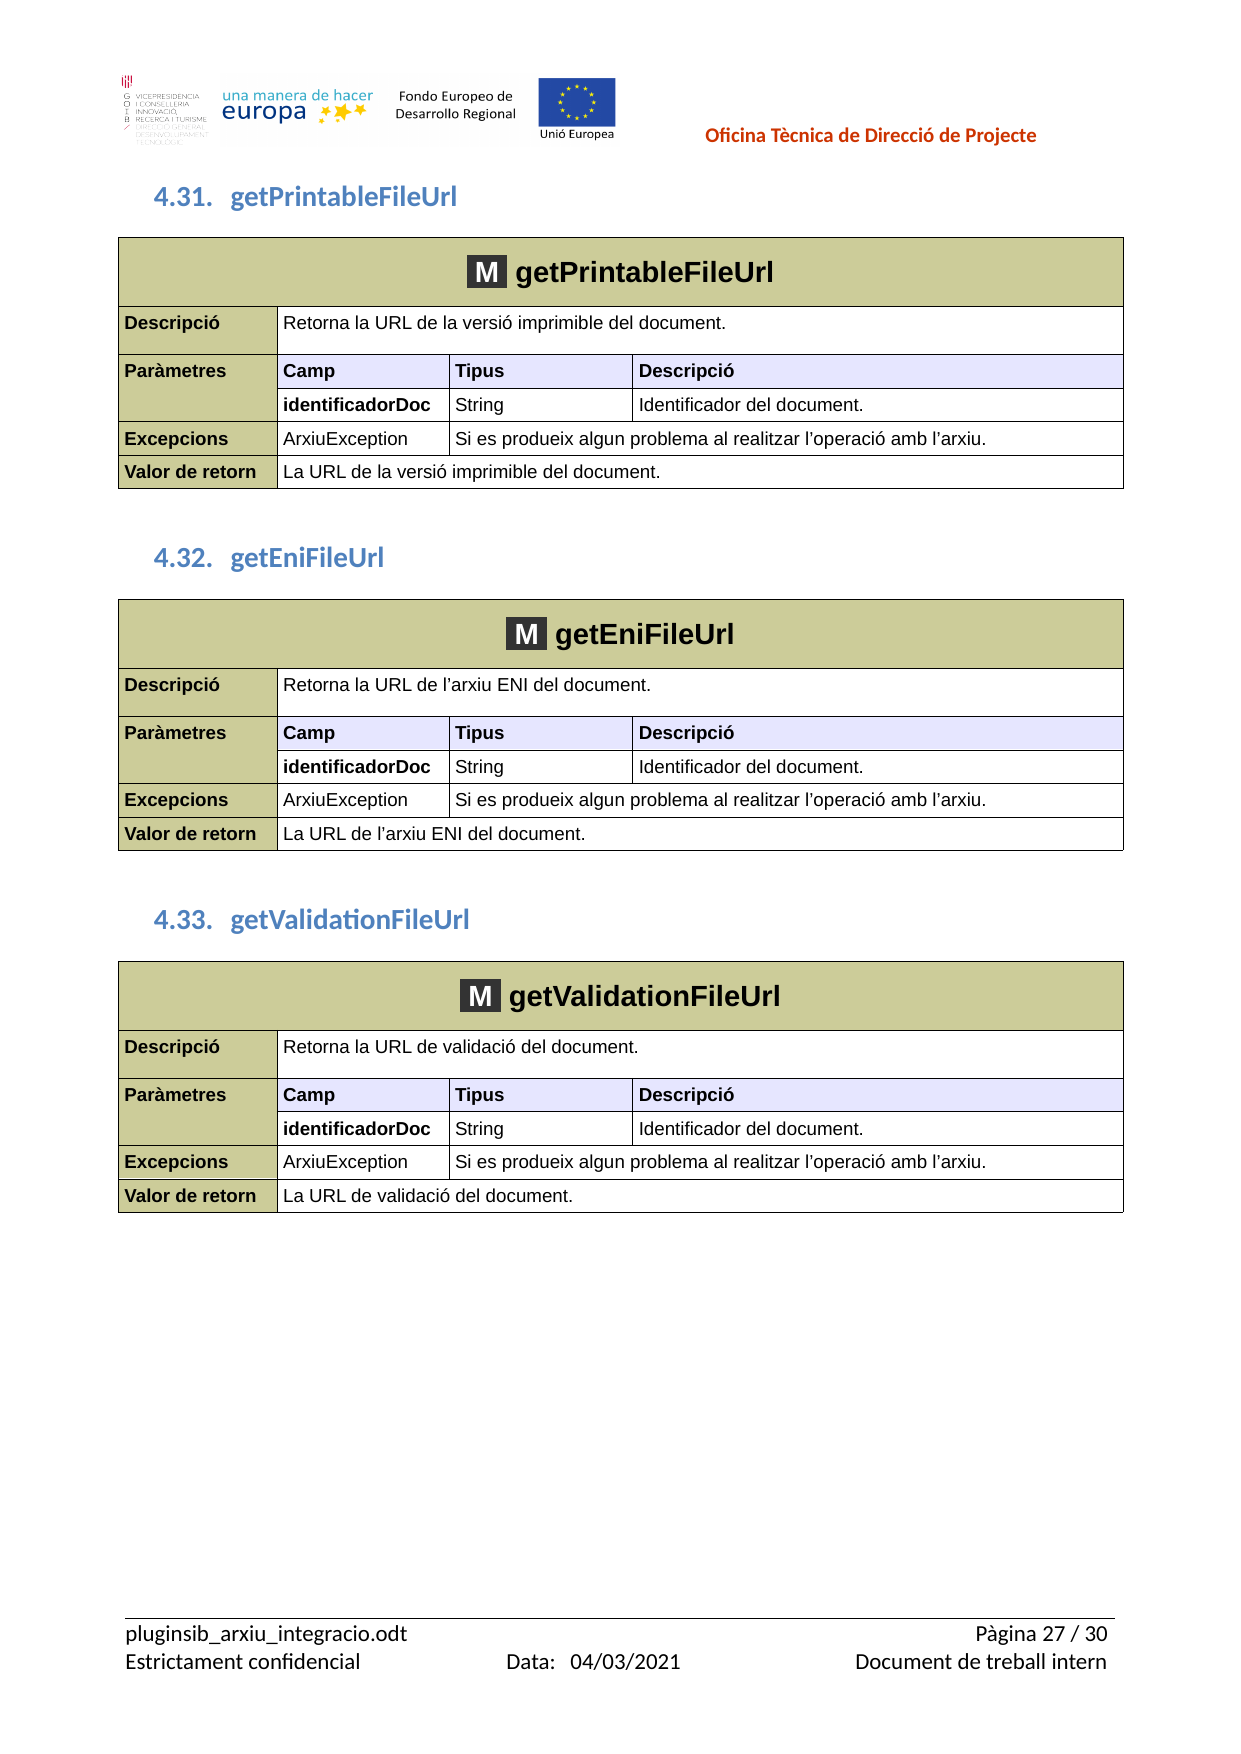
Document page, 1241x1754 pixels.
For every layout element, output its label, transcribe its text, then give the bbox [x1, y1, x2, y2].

table_cell Paràmetres [119, 1079, 277, 1145]
table_cell Descripció [633, 717, 1123, 749]
table_cell Camp [278, 717, 449, 749]
table_cell Identificador del document. [633, 389, 1123, 421]
table_cell La URL de validació del document. [278, 1180, 1123, 1212]
table_cell Excepcions [119, 784, 277, 817]
picture [118, 73, 213, 147]
subtitle getPrintableFileUrl [153, 178, 1122, 213]
table_cell Si es produeix algun problema al realitzar l’operació amb l’arxiu. [450, 1146, 1123, 1178]
table_cell La URL de la versió imprimible del document. [278, 456, 1123, 488]
table_cell Paràmetres [119, 355, 277, 421]
table_cell identificadorDoc [278, 751, 449, 783]
table_header M getPrintableFileUrl [119, 238, 1123, 306]
table_header M getValidationFileUrl [119, 962, 1123, 1030]
table_cell Valor de retorn [119, 818, 277, 850]
table_cell Tipus [450, 1079, 632, 1111]
table_cell Camp [278, 1079, 449, 1111]
table_cell Descripció [119, 1031, 277, 1078]
table_cell Identificador del document. [633, 751, 1123, 783]
table_cell Si es produeix algun problema al realitzar l’operació amb l’arxiu. [450, 422, 1123, 455]
table_cell Descripció [119, 669, 277, 716]
table_cell La URL de l’arxiu ENI del document. [278, 818, 1123, 850]
table_cell Descripció [633, 355, 1123, 388]
table_cell ArxiuException [278, 1146, 449, 1178]
table_cell Retorna la URL de validació del document. [278, 1031, 1123, 1078]
table_cell Camp [278, 355, 449, 388]
table_cell String [450, 1112, 632, 1145]
subtitle getEniFileUrl [153, 539, 1122, 575]
table_cell ArxiuException [278, 422, 449, 455]
table_cell String [450, 389, 632, 421]
table_cell Excepcions [119, 1146, 277, 1178]
subtitle getValidationFileUrl [153, 901, 1122, 937]
table_cell Identificador del document. [633, 1112, 1123, 1145]
table_cell identificadorDoc [278, 389, 449, 421]
picture [219, 73, 621, 147]
table_cell Paràmetres [119, 717, 277, 783]
table_cell Retorna la URL de l’arxiu ENI del document. [278, 669, 1123, 716]
table_cell Descripció [119, 307, 277, 354]
table_cell Descripció [633, 1079, 1123, 1111]
table_cell Si es produeix algun problema al realitzar l’operació amb l’arxiu. [450, 784, 1123, 817]
table_cell Valor de retorn [119, 456, 277, 488]
table_header M getEniFileUrl [119, 600, 1123, 668]
table_cell Excepcions [119, 422, 277, 455]
table_cell Tipus [450, 355, 632, 388]
table_cell Tipus [450, 717, 632, 749]
table_cell Retorna la URL de la versió imprimible del document. [278, 307, 1123, 354]
table_cell String [450, 751, 632, 783]
table_cell Valor de retorn [119, 1180, 277, 1212]
table_cell ArxiuException [278, 784, 449, 817]
table_cell identificadorDoc [278, 1112, 449, 1145]
